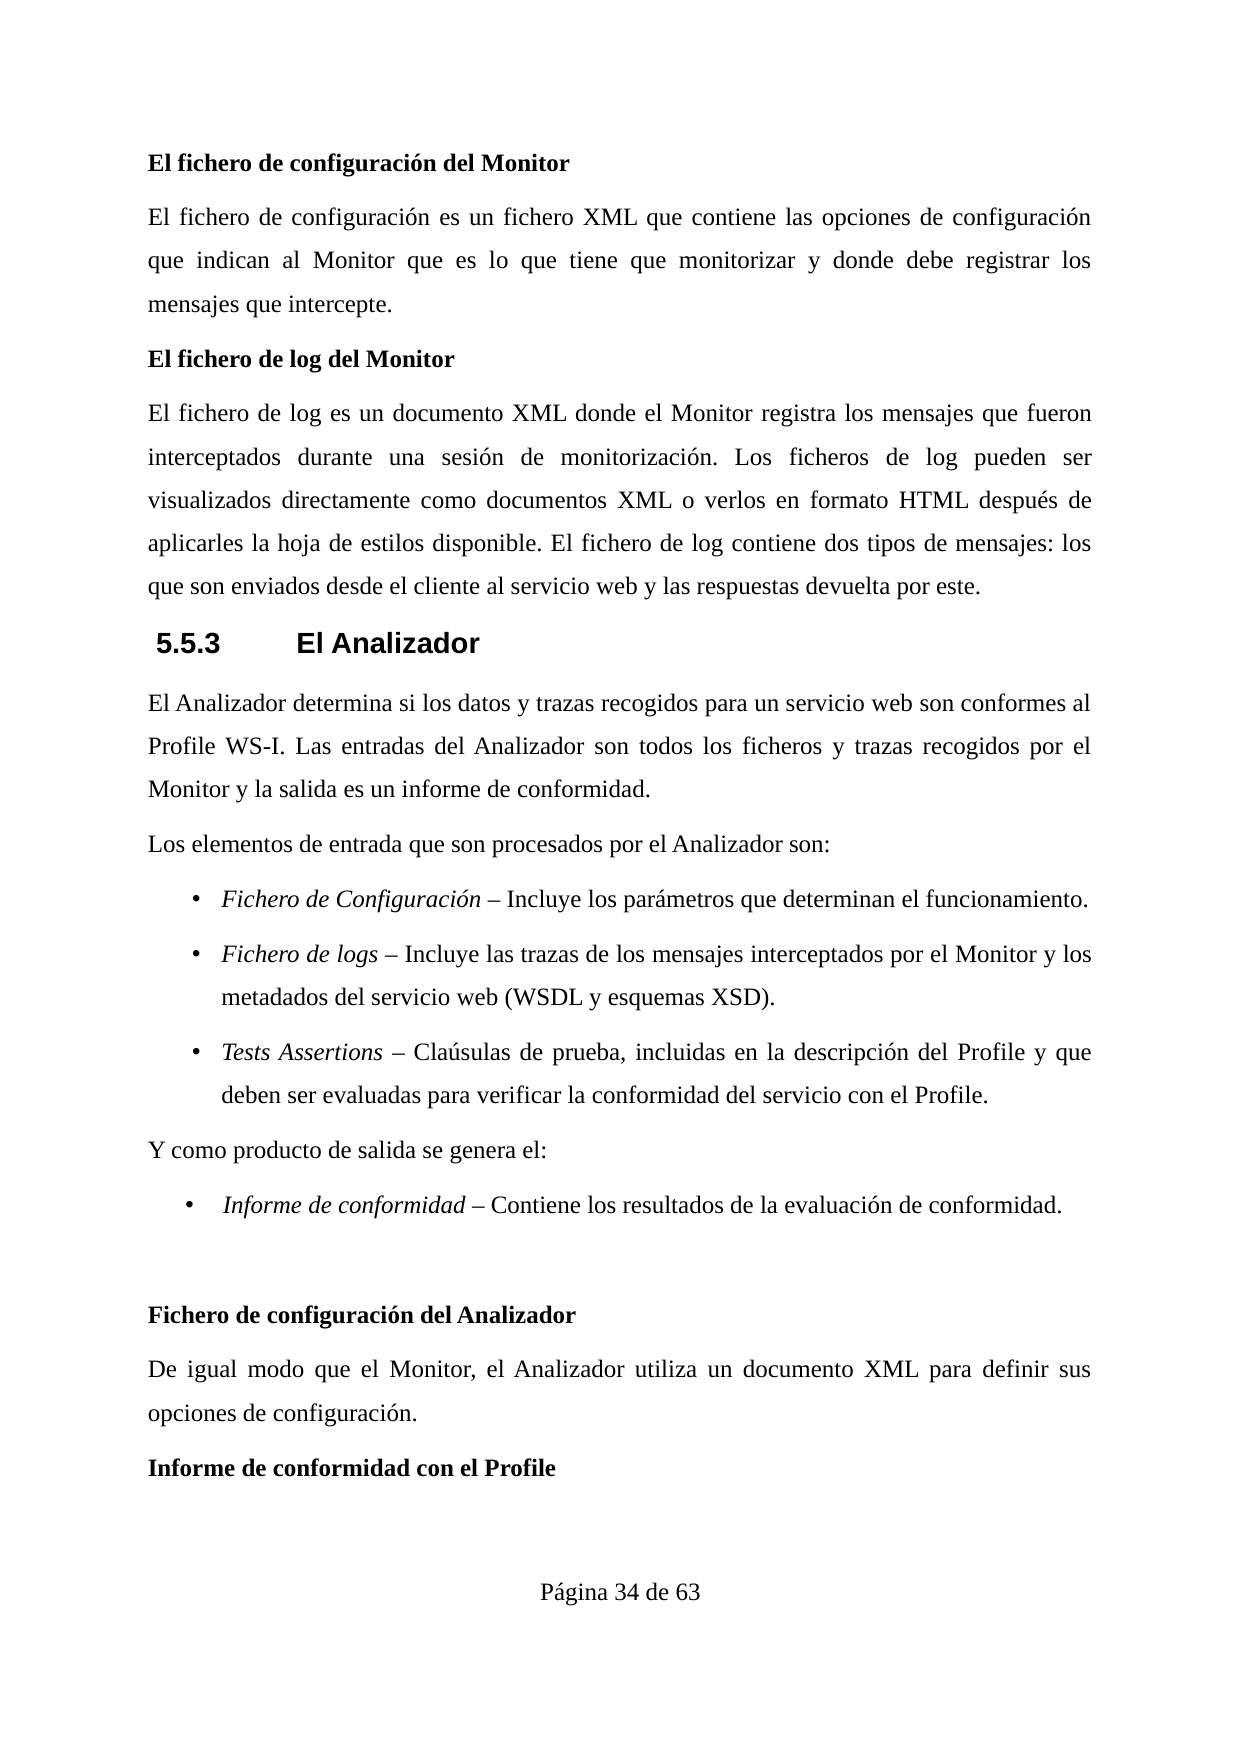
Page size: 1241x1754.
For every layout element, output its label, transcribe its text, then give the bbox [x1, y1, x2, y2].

text Los elementos de entrada que son procesados por el Analizador son: [148, 829, 1093, 858]
text Fichero de configuración del Analizador [148, 1300, 1093, 1328]
text El fichero de log del Monitor [148, 344, 1093, 372]
list Tests Assertions – Claúsulas de prueba, incluidas en la descripción del Profile y que deben ser evaluadas para verificar la conformidad del servicio con el Profile. [192, 1037, 1093, 1109]
list Fichero de Configuración – Incluye los parámetros que determinan el funcionamiento. [192, 884, 1093, 913]
text El fichero de log es un documento XML donde el Monitor registra los mensajes que fueron interceptados durante una sesión de monitorización. Los ficheros de log pueden ser visualizados directamente como documentos XML o verlos en formato HTML después de aplicarles la hoja de estilos disponible. El fichero de log contiene dos tipos de mensajes: los que son enviados desde el cliente al servicio web y las respuestas devuelta por este. [148, 398, 1093, 600]
text Y como producto de salida se genera el: [148, 1135, 1093, 1164]
text Informe de conformidad con el Profile [148, 1453, 1093, 1481]
list Informe de conformidad – Contiene los resultados de la evaluación de conformidad. [185, 1190, 1093, 1219]
list Fichero de logs – Incluye las trazas de los mensajes interceptados por el Monitor y los metadados del servicio web (WSDL y esquemas XSD). [192, 939, 1093, 1011]
text El fichero de configuración es un fichero XML que contiene las opciones de configuración que indican al Monitor que es lo que tiene que monitorizar y donde debe registrar los mensajes que intercepte. [148, 202, 1093, 317]
text El Analizador determina si los datos y trazas recogidos para un servicio web son conformes al Profile WS-I. Las entradas del Analizador son todos los ficheros y trazas recogidos por el Monitor y la salida es un informe de conformidad. [148, 688, 1093, 803]
text De igual modo que el Monitor, el Analizador utiliza un documento XML para definir sus opciones de configuración. [148, 1354, 1093, 1426]
text El fichero de configuración del Monitor [148, 148, 1093, 176]
subtitle El Analizador [148, 626, 1093, 659]
